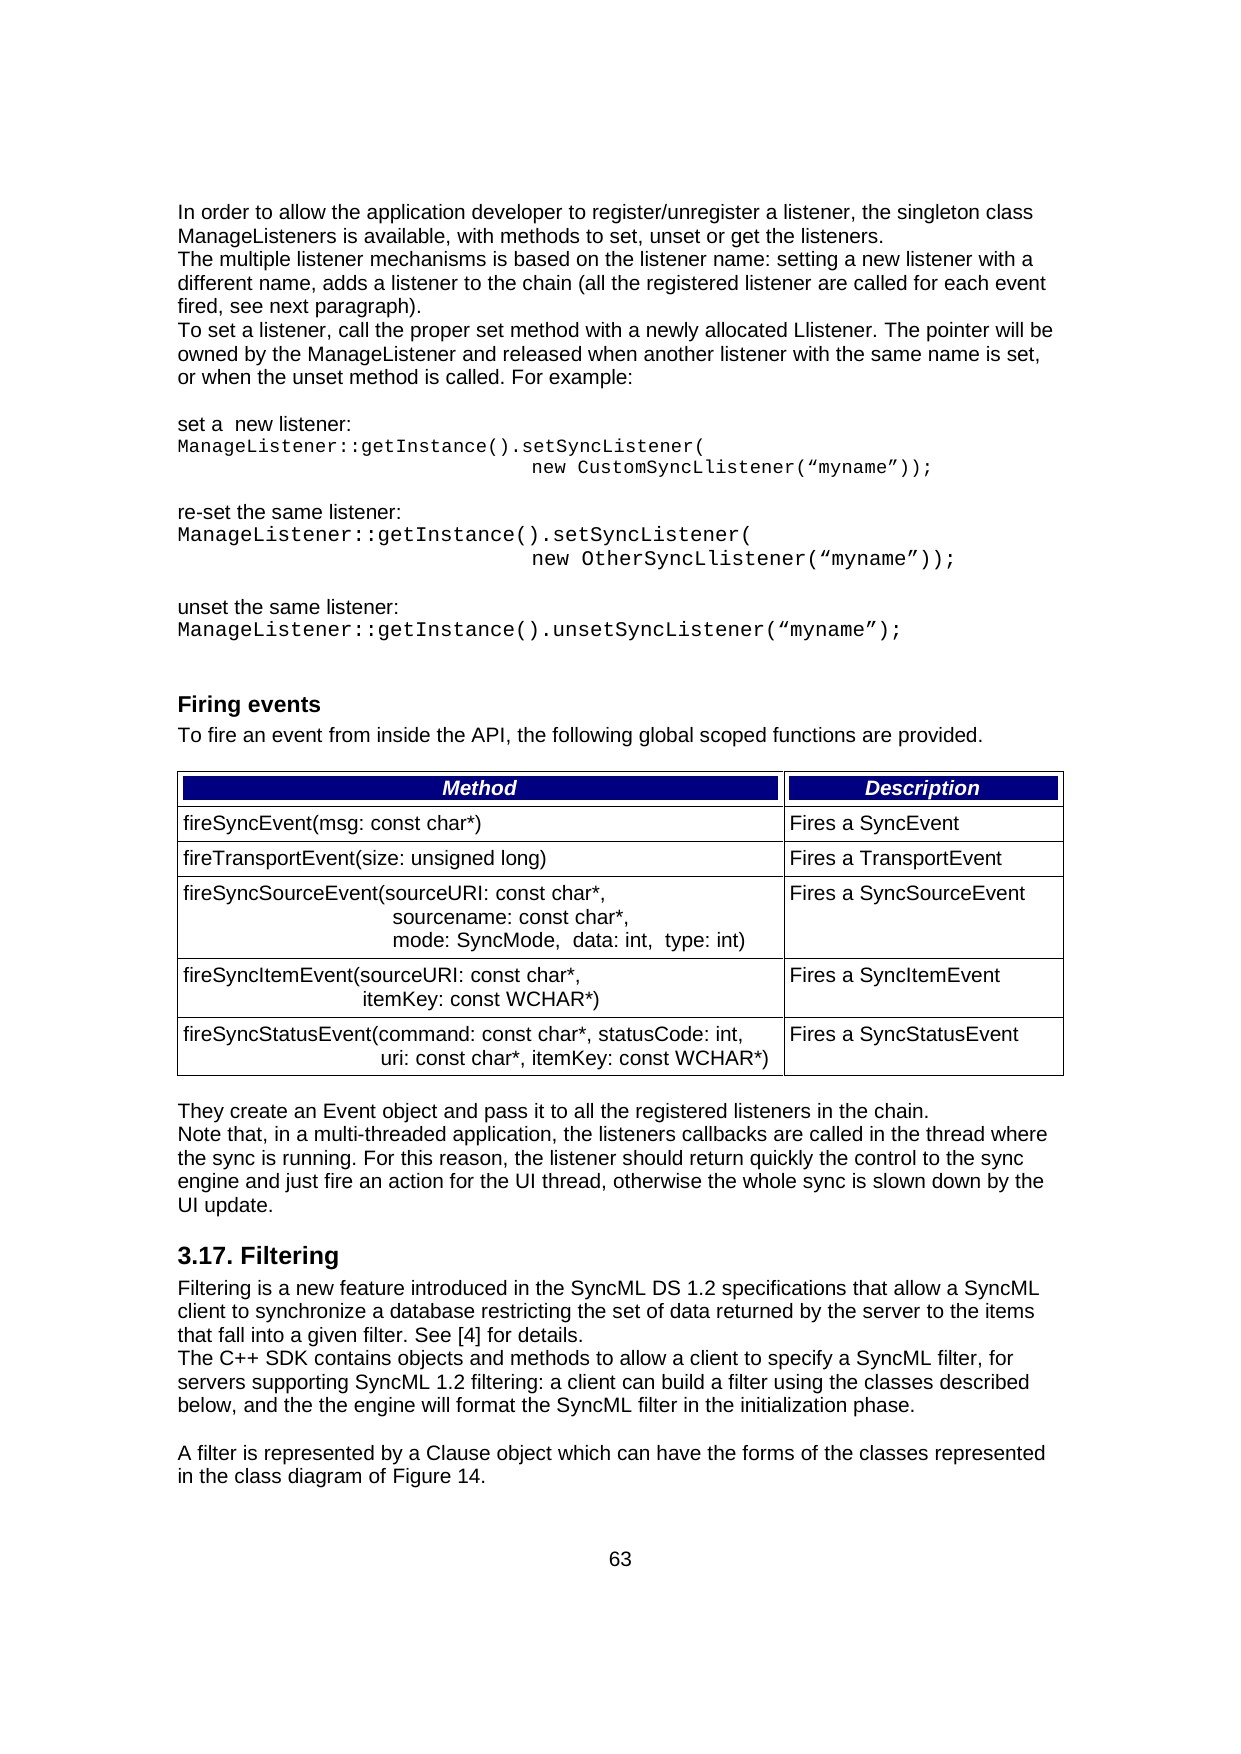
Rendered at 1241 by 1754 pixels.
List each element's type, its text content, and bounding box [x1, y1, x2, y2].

text They create an Event object and pass it to all the registered listeners in the chain. [177, 1099, 1063, 1123]
table_cell Fires a TransportEvent [785, 842, 1063, 876]
table_header Method [178, 772, 783, 806]
text ManageListener::getInstance().unsetSyncListener(“myname”); [177, 619, 1063, 643]
subtitle Firing events [177, 691, 1063, 717]
table_cell fireTransportEvent(size: unsigned long) [178, 842, 783, 876]
text set a new listener: [177, 413, 1063, 436]
text ManageListener::getInstance().setSyncListener( new OtherSyncLlistener(“myname”)); [177, 524, 1063, 572]
text To fire an event from inside the API, the following global scoped functions are provided. [177, 723, 1063, 747]
text Filtering is a new feature introduced in the SyncML DS 1.2 specifications that allow a SyncML client to synchronize a database restricting the set of data returned by the server to the items that fall into a given filter. See [4] for details. [177, 1276, 1063, 1347]
table_cell fireSyncItemEvent(sourceURI: const char*, itemKey: const WCHAR*) [178, 959, 783, 1017]
text Note that, in a multi-threaded application, the listeners callbacks are called in the thread where the sync is running. For this reason, the listener should return quickly the control to the sync engine and just fire an action for the UI thread, otherwise the whole sync is slown down by the UI update. [177, 1123, 1063, 1217]
text unset the same listener: [177, 595, 1063, 619]
text ManageListener::getInstance().setSyncListener( new CustomSyncLlistener(“myname”)); [177, 436, 1063, 479]
table_cell fireSyncSourceEvent(sourceURI: const char*, sourcename: const char*, mode: SyncMode, data: int, type: int) [178, 877, 783, 958]
text To set a listener, call the proper set method with a newly allocated Llistener. The pointer will be owned by the ManageListener and released when another listener with the same name is set, or when the unset method is called. For example: [177, 318, 1063, 389]
text In order to allow the application developer to register/unregister a listener, the singleton class ManageListeners is available, with methods to set, unset or get the listeners. [177, 201, 1063, 248]
table_header Description [785, 772, 1063, 806]
table_cell Fires a SyncStatusEvent [785, 1018, 1063, 1075]
text The multiple listener mechanisms is based on the listener name: setting a new listener with a different name, adds a listener to the chain (all the registered listener are called for each event fired, see next paragraph). [177, 248, 1063, 318]
table_cell Fires a SyncSourceEvent [785, 877, 1063, 958]
text A filter is represented by a Clause object which can have the forms of the classes represented in the class diagram of Figure 14. [177, 1441, 1063, 1488]
text The C++ SDK contains objects and methods to allow a client to specify a SyncML filter, for servers supporting SyncML 1.2 filtering: a client can build a filter using the classes described below, and the the engine will format the SyncML filter in the initialization phase. [177, 1347, 1063, 1417]
text re-set the same listener: [177, 500, 1063, 524]
subtitle Filtering [177, 1242, 1063, 1270]
table_cell Fires a SyncItemEvent [785, 959, 1063, 1017]
table_cell fireSyncEvent(msg: const char*) [178, 807, 783, 841]
table_cell Fires a SyncEvent [785, 807, 1063, 841]
table_cell fireSyncStatusEvent(command: const char*, statusCode: int, uri: const char*, itemKey: const WCHAR*) [178, 1018, 783, 1075]
